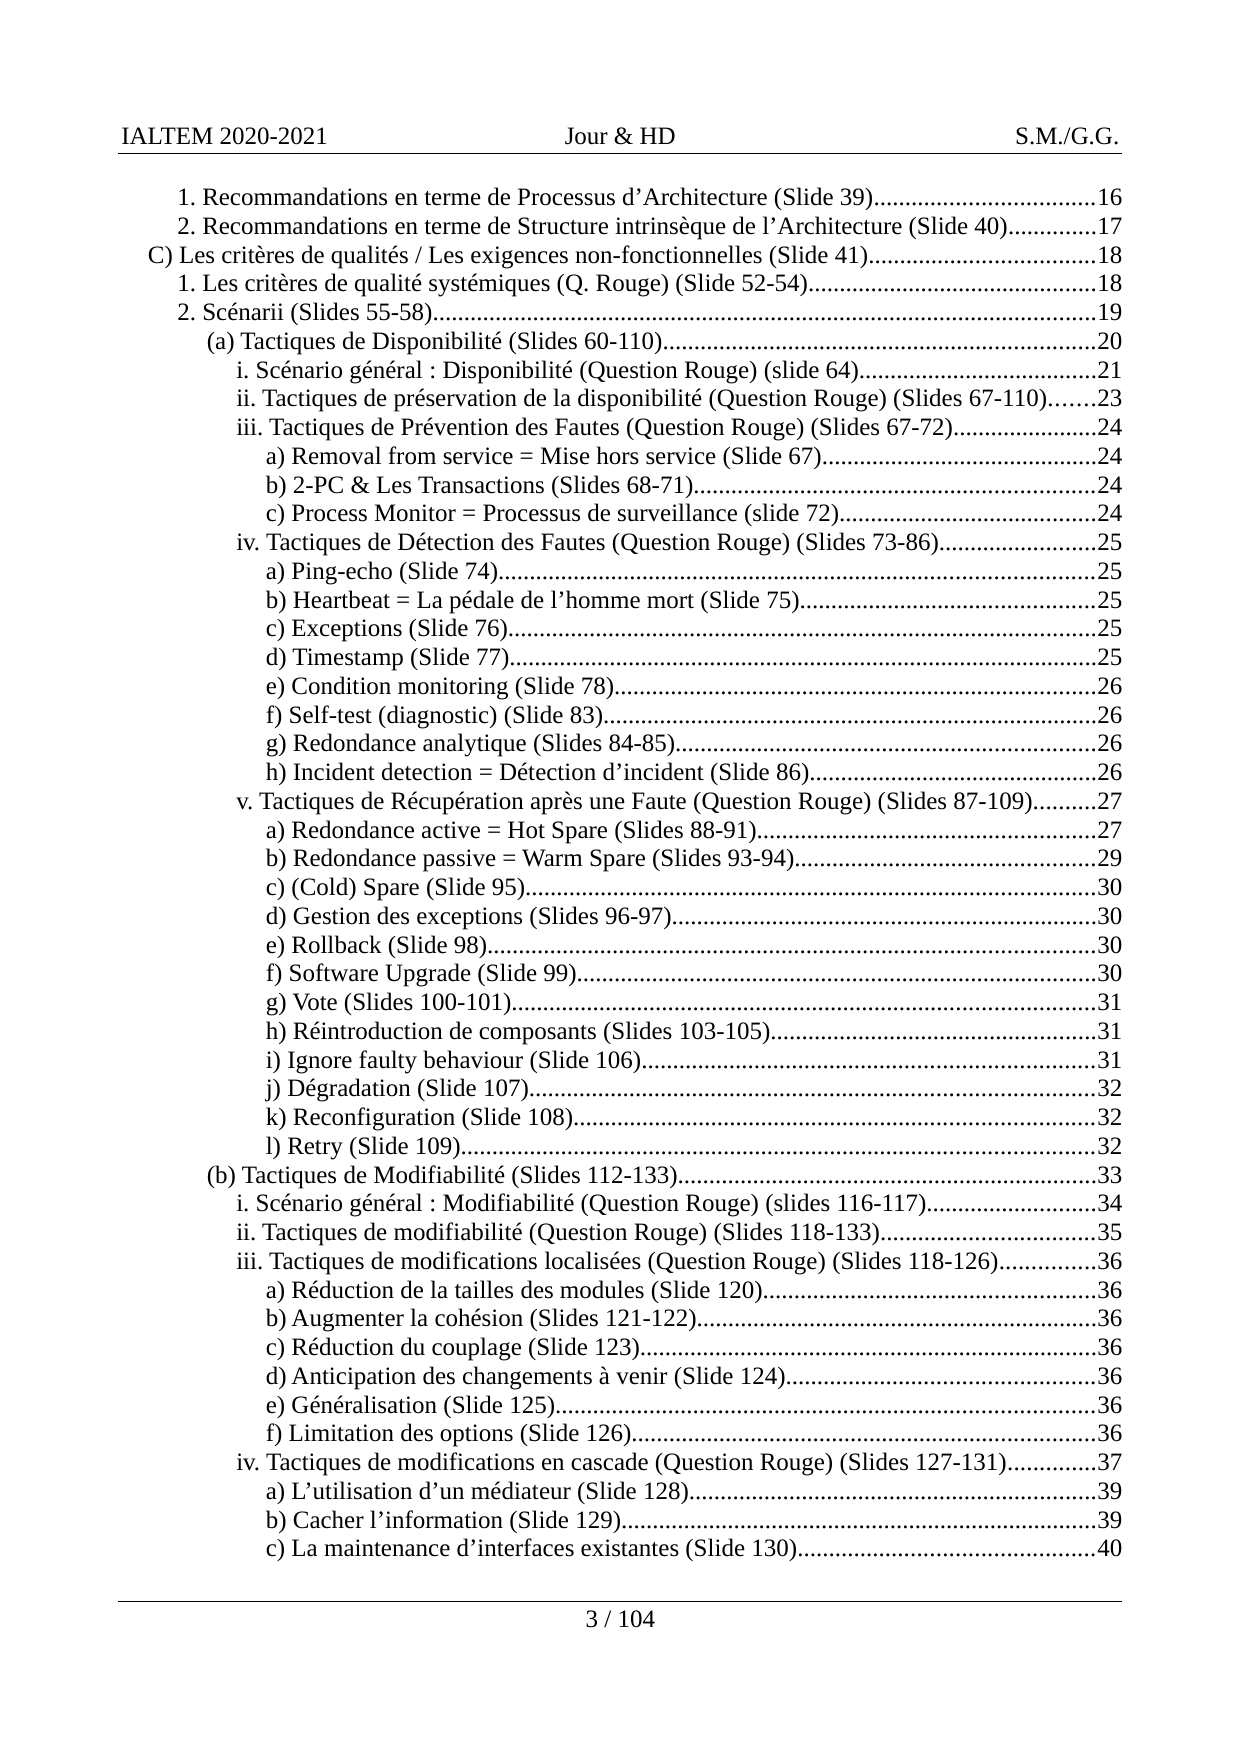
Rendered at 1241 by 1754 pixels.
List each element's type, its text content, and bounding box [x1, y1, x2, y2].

text k) Reconfiguration (Slide 108) 32 [266, 1102, 1122, 1131]
text f) Limitation des options (Slide 126) 36 [266, 1418, 1122, 1447]
text e) Rollback (Slide 98) 30 [266, 930, 1122, 958]
text e) Généralisation (Slide 125) 36 [266, 1390, 1122, 1418]
text g) Redondance analytique (Slides 84-85) 26 [266, 728, 1122, 757]
text d) Timestamp (Slide 77) 25 [266, 642, 1122, 671]
text b) Redondance passive = Warm Spare (Slides 93-94) 29 [266, 843, 1122, 872]
text c) (Cold) Spare (Slide 95) 30 [266, 872, 1122, 901]
text e) Condition monitoring (Slide 78) 26 [266, 671, 1122, 700]
text b) Augmenter la cohésion (Slides 121-122) 36 [266, 1303, 1122, 1332]
text i) Ignore faulty behaviour (Slide 106) 31 [266, 1045, 1122, 1073]
text (b) Tactiques de Modifiabilité (Slides 112-133) 33 [207, 1160, 1122, 1188]
text C) Les critères de qualités / Les exigences non-fonctionnelles (Slide 41) 18 [148, 240, 1122, 268]
text iii. Tactiques de Prévention des Fautes (Question Rouge) (Slides 67-72) 24 [236, 412, 1122, 441]
text c) Exceptions (Slide 76) 25 [266, 613, 1122, 642]
text ii. Tactiques de modifiabilité (Question Rouge) (Slides 118-133) 35 [236, 1217, 1122, 1246]
text a) Removal from service = Mise hors service (Slide 67) 24 [266, 441, 1122, 470]
text l) Retry (Slide 109) 32 [266, 1131, 1122, 1160]
text iv. Tactiques de modifications en cascade (Question Rouge) (Slides 127-131) 37 [236, 1447, 1122, 1476]
text a) Redondance active = Hot Spare (Slides 88-91) 27 [266, 815, 1122, 843]
text 2. Scénarii (Slides 55-58) 19 [177, 297, 1122, 326]
text d) Gestion des exceptions (Slides 96-97) 30 [266, 901, 1122, 930]
text a) Ping-echo (Slide 74) 25 [266, 556, 1122, 585]
text v. Tactiques de Récupération après une Faute (Question Rouge) (Slides 87-109) 27 [236, 786, 1122, 815]
text d) Anticipation des changements à venir (Slide 124) 36 [266, 1361, 1122, 1390]
text 1. Les critères de qualité systémiques (Q. Rouge) (Slide 52-54) 18 [177, 268, 1122, 297]
text j) Dégradation (Slide 107) 32 [266, 1073, 1122, 1102]
text i. Scénario général : Modifiabilité (Question Rouge) (slides 116-117) 34 [236, 1188, 1122, 1217]
text a) Réduction de la tailles des modules (Slide 120) 36 [266, 1275, 1122, 1303]
text b) 2-PC & Les Transactions (Slides 68-71) 24 [266, 470, 1122, 498]
text 2. Recommandations en terme de Structure intrinsèque de l’Architecture (Slide 40) 17 [177, 211, 1122, 240]
text b) Heartbeat = La pédale de l’homme mort (Slide 75) 25 [266, 585, 1122, 613]
text f) Self-test (diagnostic) (Slide 83) 26 [266, 700, 1122, 728]
text h) Incident detection = Détection d’incident (Slide 86) 26 [266, 757, 1122, 786]
text iv. Tactiques de Détection des Fautes (Question Rouge) (Slides 73-86) 25 [236, 527, 1122, 556]
text (a) Tactiques de Disponibilité (Slides 60-110) 20 [207, 326, 1122, 355]
text c) La maintenance d’interfaces existantes (Slide 130) 40 [266, 1533, 1122, 1562]
text b) Cacher l’information (Slide 129) 39 [266, 1505, 1122, 1533]
text i. Scénario général : Disponibilité (Question Rouge) (slide 64) 21 [236, 355, 1122, 383]
text 1. Recommandations en terme de Processus d’Architecture (Slide 39) 16 [177, 182, 1122, 211]
text ii. Tactiques de préservation de la disponibilité (Question Rouge) (Slides 67-110) 23 [236, 383, 1122, 412]
text c) Process Monitor = Processus de surveillance (slide 72) 24 [266, 498, 1122, 527]
text iii. Tactiques de modifications localisées (Question Rouge) (Slides 118-126) 36 [236, 1246, 1122, 1275]
text g) Vote (Slides 100-101) 31 [266, 987, 1122, 1016]
text h) Réintroduction de composants (Slides 103-105) 31 [266, 1016, 1122, 1045]
text c) Réduction du couplage (Slide 123) 36 [266, 1332, 1122, 1361]
text a) L’utilisation d’un médiateur (Slide 128) 39 [266, 1476, 1122, 1505]
text f) Software Upgrade (Slide 99) 30 [266, 958, 1122, 987]
